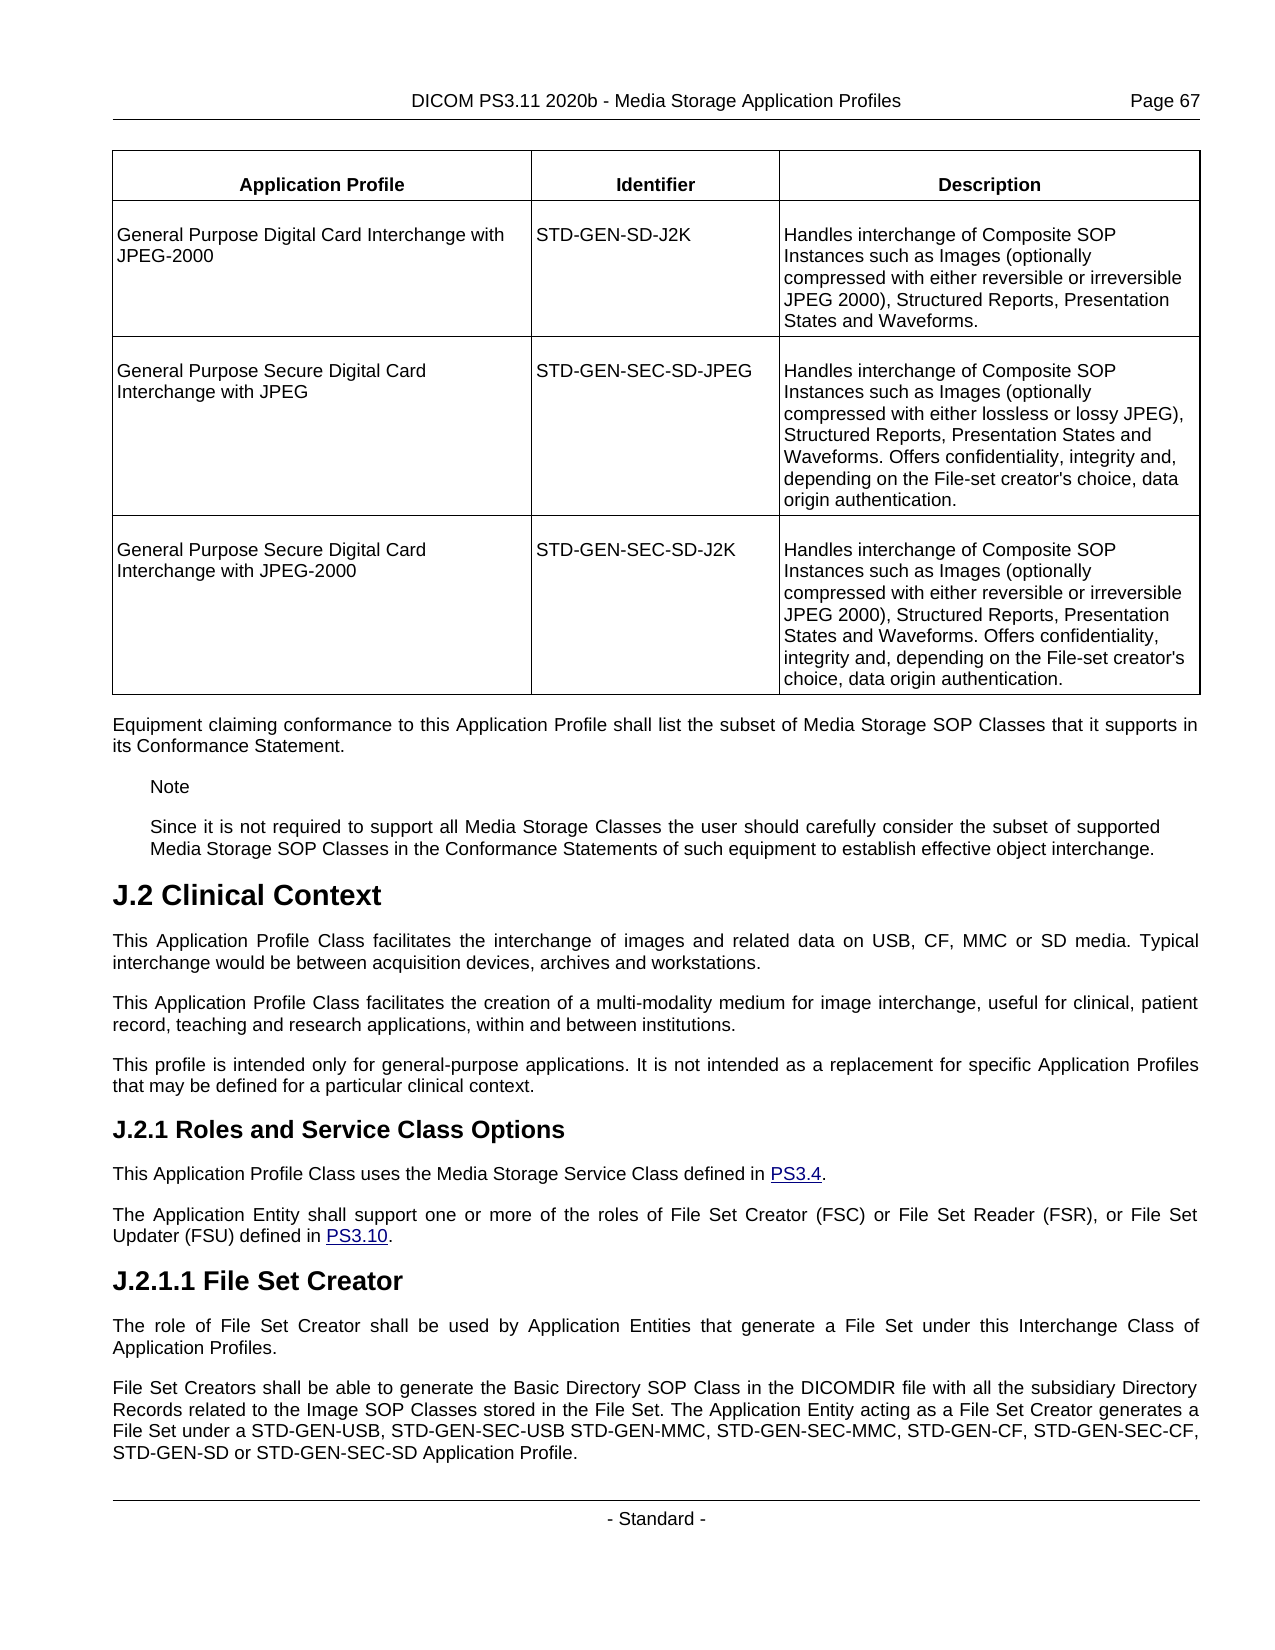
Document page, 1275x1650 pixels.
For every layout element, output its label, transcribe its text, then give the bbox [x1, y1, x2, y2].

table_cell General Purpose Secure Digital Card Interchange with JPEG-2000 [113, 516, 531, 694]
table_header Description [780, 151, 1199, 200]
table_cell Handles interchange of Composite SOP Instances such as Images (optionally compressed with either lossless or lossy JPEG), Structured Reports, Presentation States and Waveforms. Offers confidentiality, integrity and, depending on the File-set creator's choice, data origin authentication. [780, 337, 1199, 515]
text This Application Profile Class uses the Media Storage Service Class defined in PS3.4. [112, 1163, 1200, 1184]
text File Set Creators shall be able to generate the Basic Directory SOP Class in the DICOMDIR file with all the subsidiary Directory Records related to the Image SOP Classes stored in the File Set. The Application Entity acting as a File Set Creator generates a File Set under a STD-GEN-USB, STD-GEN-SEC-USB STD-GEN-MMC, STD-GEN-SEC-MMC, STD-GEN-CF, STD-GEN-SEC-CF, STD-GEN-SD or STD-GEN-SEC-SD Application Profile. [112, 1377, 1200, 1463]
text Note [150, 775, 1162, 797]
table_header Identifier [532, 151, 779, 200]
text Since it is not required to support all Media Storage Classes the user should carefully consider the subset of supported Media Storage SOP Classes in the Conformance Statements of such equipment to establish effective object interchange. [150, 816, 1162, 859]
text J.2.1.1 File Set Creator [112, 1265, 1200, 1296]
text The Application Entity shall support one or more of the roles of File Set Creator (FSC) or File Set Reader (FSR), or File Set Updater (FSU) defined in PS3.10. [112, 1203, 1200, 1246]
table_cell STD-GEN-SEC-SD-JPEG [532, 337, 779, 515]
text J.2.1 Roles and Service Class Options [112, 1116, 1200, 1144]
table_cell Handles interchange of Composite SOP Instances such as Images (optionally compressed with either reversible or irreversible JPEG 2000), Structured Reports, Presentation States and Waveforms. Offers confidentiality, integrity and, depending on the File-set creator's choice, data origin authentication. [780, 516, 1199, 694]
text This Application Profile Class facilitates the creation of a multi-modality medium for image interchange, useful for clinical, patient record, teaching and research applications, within and between institutions. [112, 992, 1200, 1035]
table_cell General Purpose Digital Card Interchange with JPEG-2000 [113, 201, 531, 336]
table_cell Handles interchange of Composite SOP Instances such as Images (optionally compressed with either reversible or irreversible JPEG 2000), Structured Reports, Presentation States and Waveforms. [780, 201, 1199, 336]
text J.2 Clinical Context [112, 878, 1200, 911]
table_cell STD-GEN-SEC-SD-J2K [532, 516, 779, 694]
table_cell General Purpose Secure Digital Card Interchange with JPEG [113, 337, 531, 515]
text This profile is intended only for general-purpose applications. It is not intended as a replacement for specific Application Profiles that may be defined for a particular clinical context. [112, 1054, 1200, 1097]
table_cell STD-GEN-SD-J2K [532, 201, 779, 336]
text This Application Profile Class facilitates the interchange of images and related data on USB, CF, MMC or SD media. Typical interchange would be between acquisition devices, archives and workstations. [112, 930, 1200, 973]
text The role of File Set Creator shall be used by Application Entities that generate a File Set under this Interchange Class of Application Profiles. [112, 1315, 1200, 1358]
table_header Application Profile [113, 151, 531, 200]
text Equipment claiming conformance to this Application Profile shall list the subset of Media Storage SOP Classes that it supports in its Conformance Statement. [112, 713, 1200, 757]
